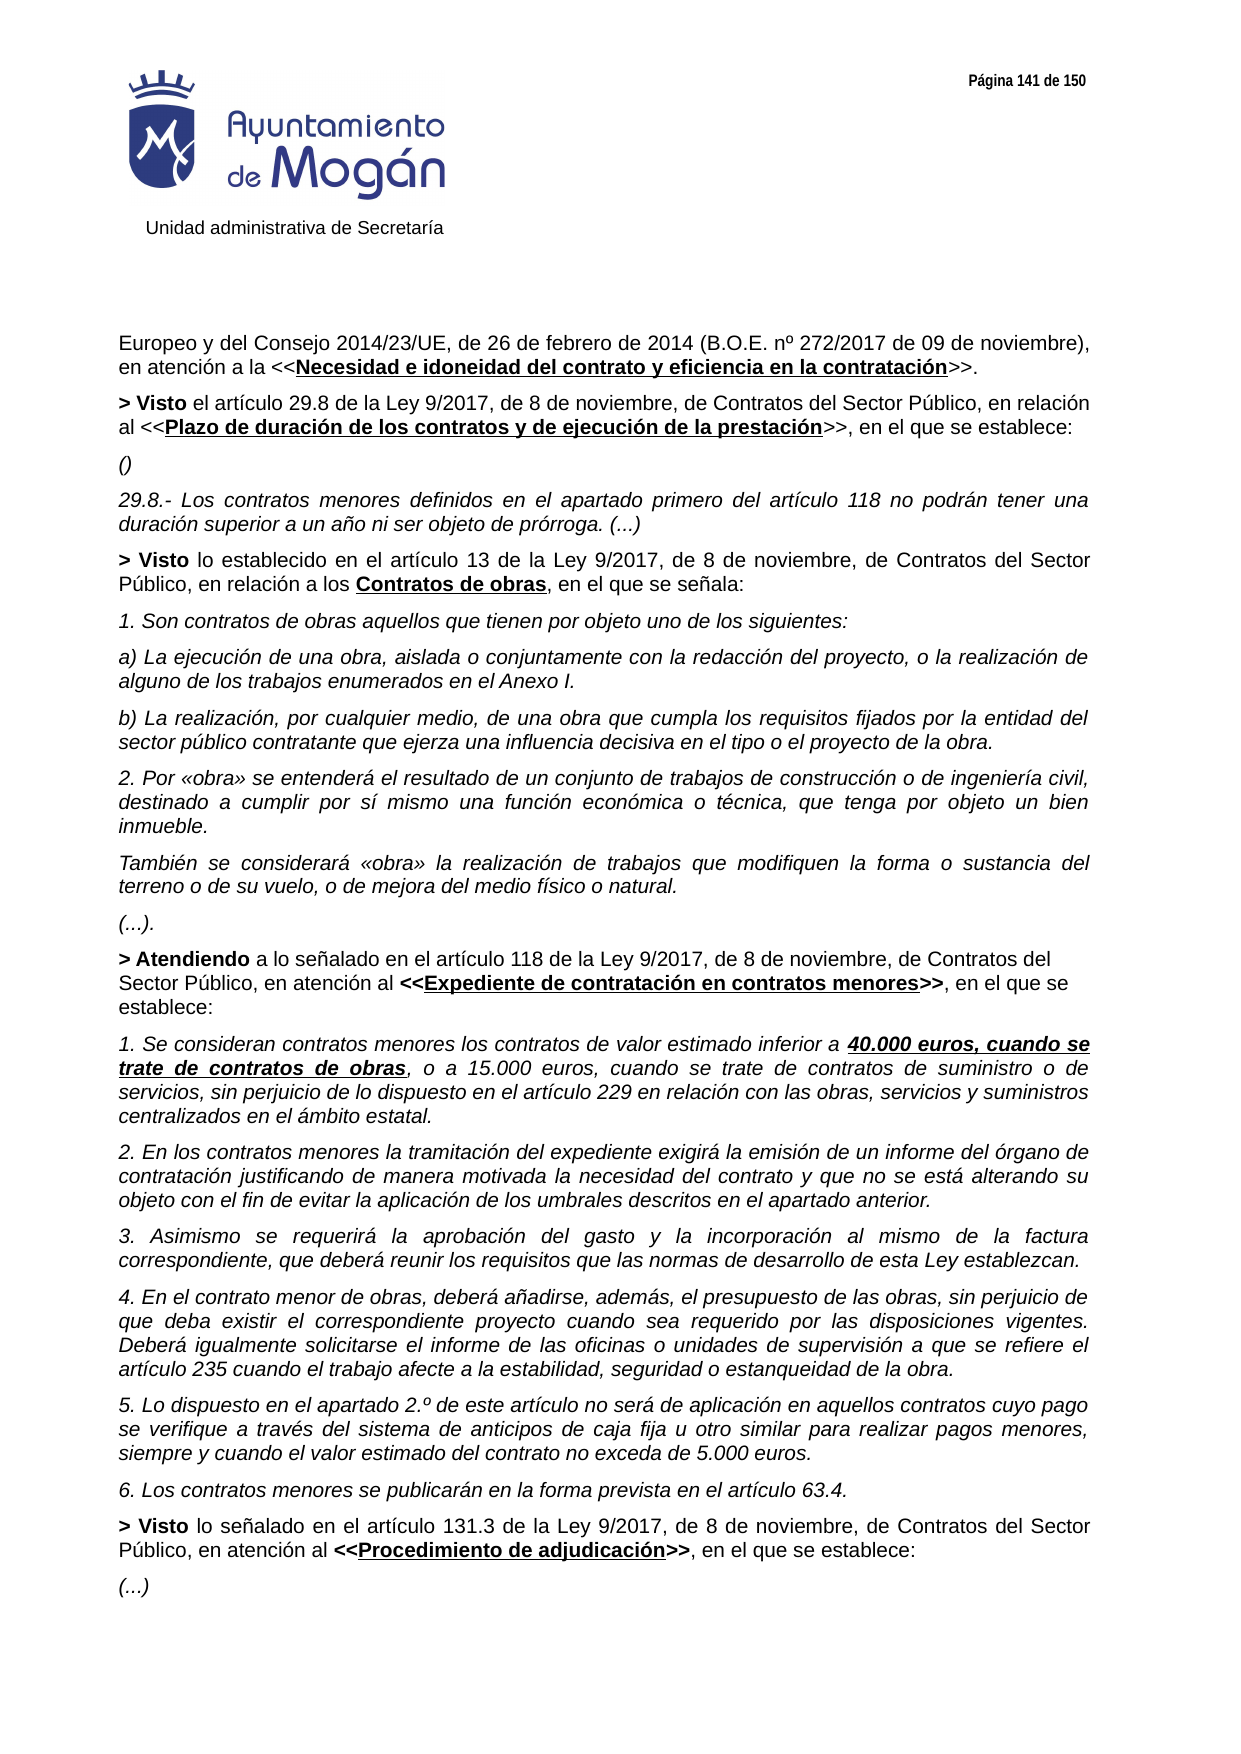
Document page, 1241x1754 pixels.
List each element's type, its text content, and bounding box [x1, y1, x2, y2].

text > Visto el artículo 29.8 de la Ley 9/2017, de 8 de noviembre, de Contratos del Sector Público, en relación al <<Plazo de duración de los contratos y de ejecución de la prestación>>, en el que se establece: [118, 391, 1092, 439]
text También se considerará «obra» la realización de trabajos que modifiquen la forma o sustancia del terreno o de su vuelo, o de mejora del medio físico o natural. [118, 850, 1092, 898]
text 4. En el contrato menor de obras, deberá añadirse, además, el presupuesto de las obras, sin perjuicio de que deba existir el correspondiente proyecto cuando sea requerido por las disposiciones vigentes. Deberá igualmente solicitarse el informe de las oficinas o unidades de supervisión a que se refiere el artículo 235 cuando el trabajo afecte a la estabilidad, seguridad o estanqueidad de la obra. [118, 1285, 1092, 1381]
text (...). [118, 911, 1092, 935]
picture [128, 70, 445, 206]
text 5. Lo dispuesto en el apartado 2.º de este artículo no será de aplicación en aquellos contratos cuyo pago se verifique a través del sistema de anticipos de caja fija u otro similar para realizar pagos menores, siempre y cuando el valor estimado del contrato no exceda de 5.000 euros. [118, 1393, 1092, 1465]
text () [118, 451, 1092, 475]
text 1. Son contratos de obras aquellos que tienen por objeto uno de los siguientes: [118, 609, 1092, 633]
text b) La realización, por cualquier medio, de una obra que cumpla los requisitos fijados por la entidad del sector público contratante que ejerza una influencia decisiva en el tipo o el proyecto de la obra. [118, 706, 1092, 753]
text > Visto lo establecido en el artículo 13 de la Ley 9/2017, de 8 de noviembre, de Contratos del Sector Público, en relación a los Contratos de obras, en el que se señala: [118, 548, 1092, 596]
text 2. Por «obra» se entenderá el resultado de un conjunto de trabajos de construcción o de ingeniería civil, destinado a cumplir por sí mismo una función económica o técnica, que tenga por objeto un bien inmueble. [118, 766, 1092, 838]
text a) La ejecución de una obra, aislada o conjuntamente con la redacción del proyecto, o la realización de alguno de los trabajos enumerados en el Anexo I. [118, 645, 1092, 693]
text 3. Asimismo se requerirá la aprobación del gasto y la incorporación al mismo de la factura correspondiente, que deberá reunir los requisitos que las normas de desarrollo de esta Ley establezcan. [118, 1224, 1092, 1272]
text > Visto lo señalado en el artículo 131.3 de la Ley 9/2017, de 8 de noviembre, de Contratos del Sector Público, en atención al <<Procedimiento de adjudicación>>, en el que se establece: [118, 1514, 1092, 1562]
text 2. En los contratos menores la tramitación del expediente exigirá la emisión de un informe del órgano de contratación justificando de manera motivada la necesidad del contrato y que no se está alterando su objeto con el fin de evitar la aplicación de los umbrales descritos en el apartado anterior. [118, 1140, 1092, 1212]
text (...) [118, 1574, 1092, 1598]
text 29.8.- Los contratos menores definidos en el apartado primero del artículo 118 no podrán tener una duración superior a un año ni ser objeto de prórroga. (...) [118, 488, 1092, 536]
text Europeo y del Consejo 2014/23/UE, de 26 de febrero de 2014 (B.O.E. nº 272/2017 de 09 de noviembre), en atención a la <<Necesidad e idoneidad del contrato y eficiencia en la contratación>>. [118, 331, 1092, 378]
text 1. Se consideran contratos menores los contratos de valor estimado inferior a 40.000 euros, cuando se trate de contratos de obras, o a 15.000 euros, cuando se trate de contratos de suministro o de servicios, sin perjuicio de lo dispuesto en el artículo 229 en relación con las obras, servicios y suministros centralizados en el ámbito estatal. [118, 1032, 1092, 1127]
text 6. Los contratos menores se publicarán en la forma prevista en el artículo 63.4. [118, 1477, 1092, 1501]
text > Atendiendo a lo señalado en el artículo 118 de la Ley 9/2017, de 8 de noviembre, de Contratos del Sector Público, en atención al <<Expediente de contratación en contratos menores>>, en el que se establece: [118, 947, 1092, 1019]
